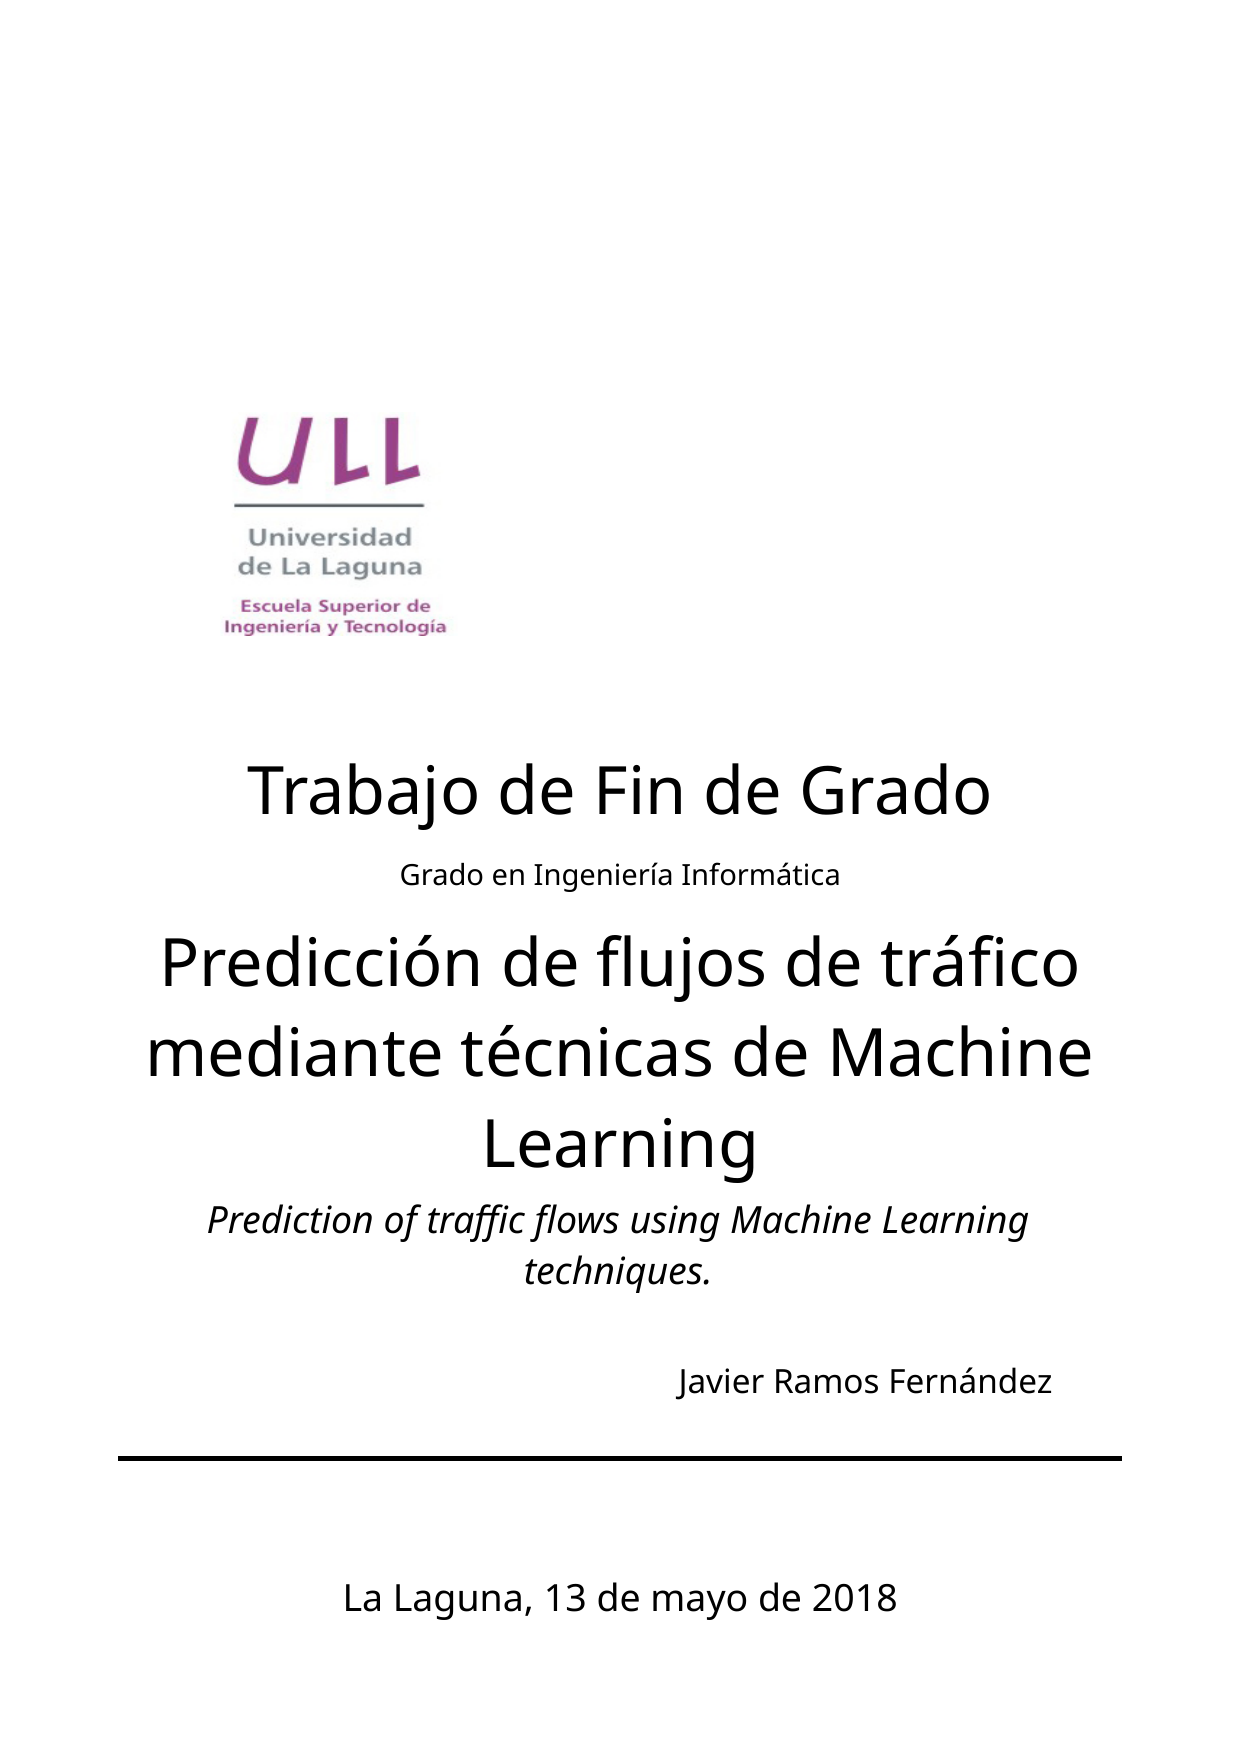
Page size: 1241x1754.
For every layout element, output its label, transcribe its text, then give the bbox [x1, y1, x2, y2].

text Predicción de flujos de tráfico mediante técnicas de Machine Learning [127, 906, 1113, 1179]
text Javier Ramos Fernández [127, 1350, 1113, 1395]
text Trabajo de Fin de Grado [127, 743, 1113, 834]
text La Laguna, 13 de mayo de 2018 [118, 1571, 1122, 1622]
picture [220, 412, 458, 636]
text Prediction of traffic flows using Machine Learning techniques. [127, 1185, 1113, 1287]
text Grado en Ingeniería Informática [127, 842, 1113, 894]
